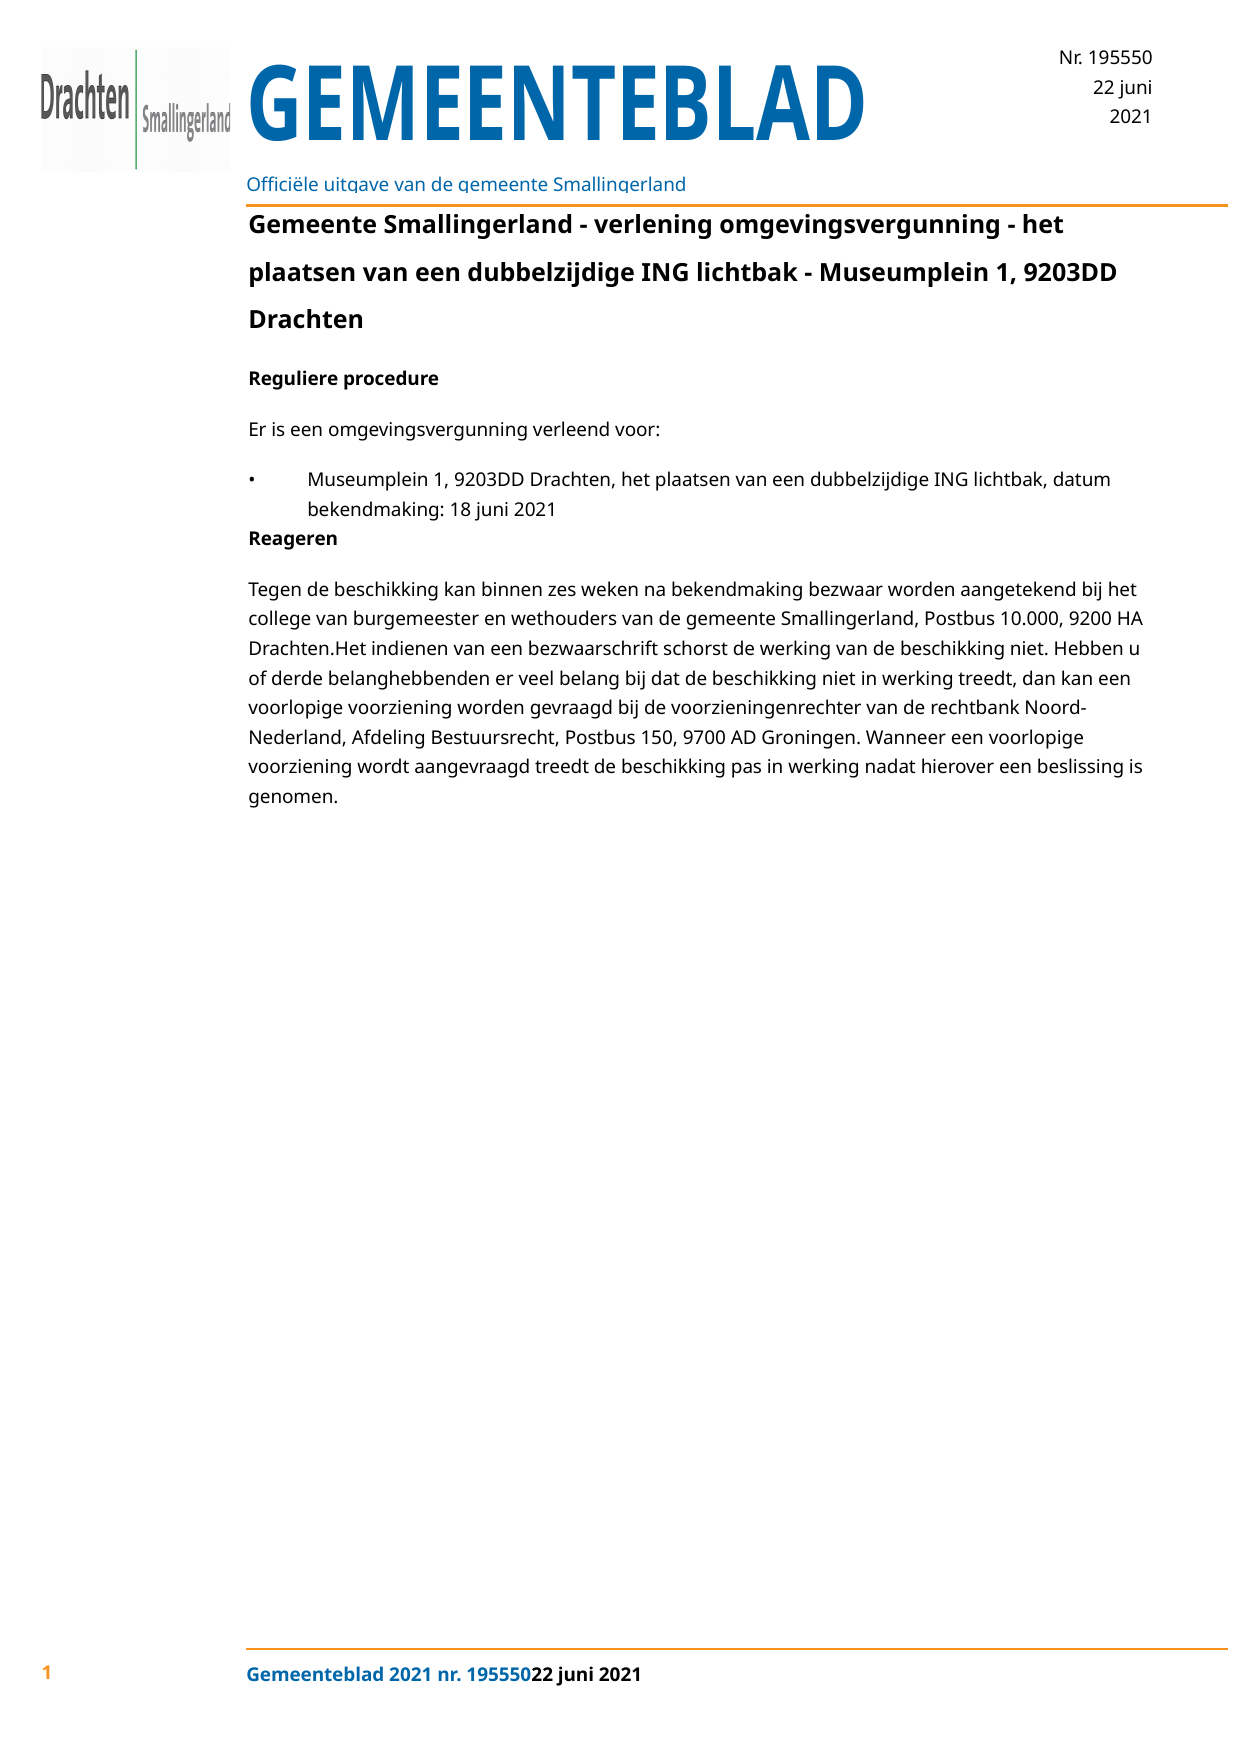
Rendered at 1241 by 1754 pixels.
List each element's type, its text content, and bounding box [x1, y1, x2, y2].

text Reguliere procedure [248, 366, 1152, 391]
text Er is een omgevingsvergunning verleend voor: [248, 416, 1152, 442]
text Tegen de beschikking kan binnen zes weken na bekendmaking bezwaar worden aangetekend bij het college van burgemeester en wethouders van de gemeente Smallingerland, Postbus 10.000, 9200 HA Drachten.Het indienen van een bezwaarschrift schorst de werking van de beschikking niet. Hebben u of derde belanghebbenden er veel belang bij dat de beschikking niet in werking treedt, dan kan een voorlopige voorziening worden gevraagd bij de voorzieningenrechter van de rechtbank Noord-Nederland, Afdeling Bestuursrecht, Postbus 150, 9700 AD Groningen. Wanneer een voorlopige voorziening wordt aangevraagd treedt de beschikking pas in werking nadat hierover een beslissing is genomen. [248, 576, 1152, 809]
list Museumplein 1, 9203DD Drachten, het plaatsen van een dubbelzijdige ING lichtbak, datum bekendmaking: 18 juni 2021 [248, 466, 1152, 522]
text Reageren [248, 526, 1152, 551]
picture [41, 47, 231, 172]
text Gemeente Smallingerland - verlening omgevingsvergunning - het plaatsen van een dubbelzijdige ING lichtbak - Museumplein 1, 9203DD Drachten [248, 207, 1152, 336]
